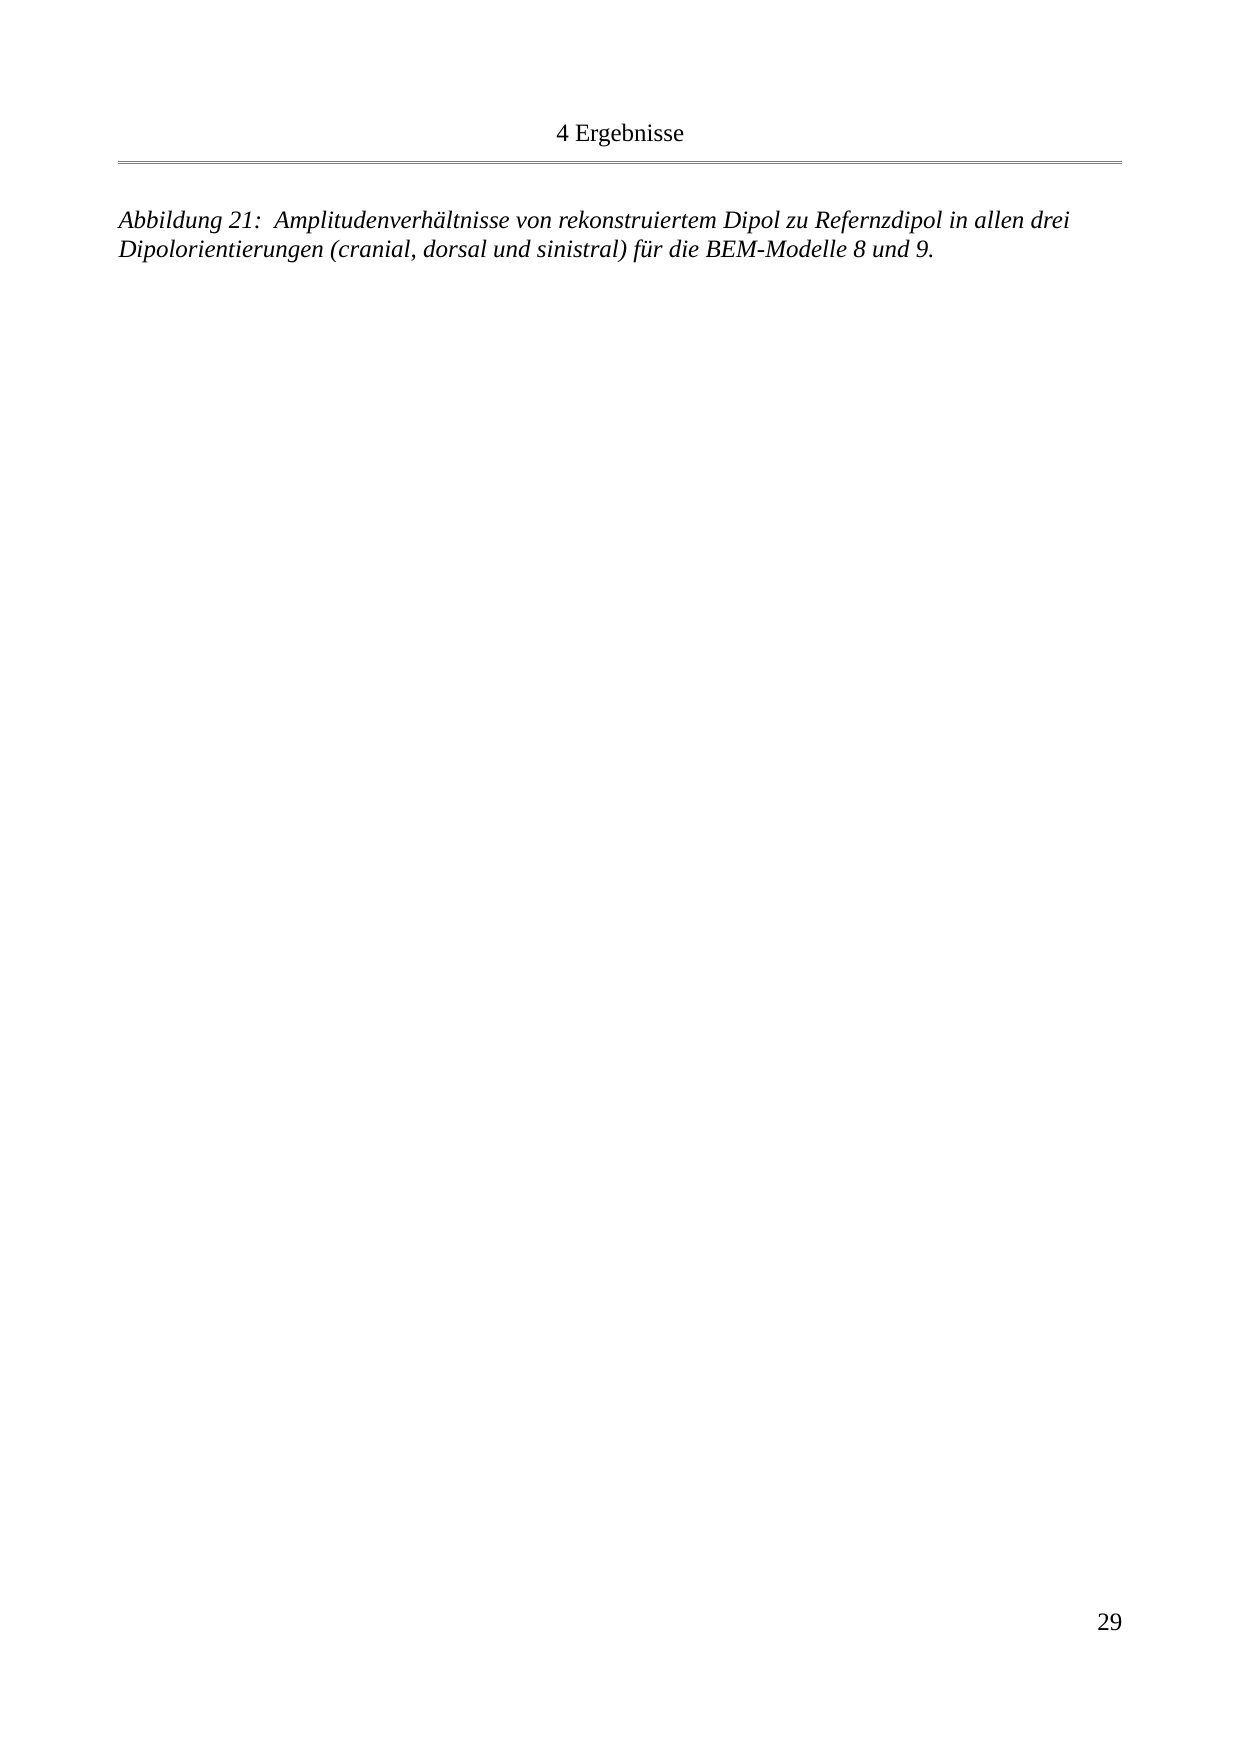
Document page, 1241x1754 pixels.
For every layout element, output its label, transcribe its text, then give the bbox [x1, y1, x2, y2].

text Abbildung 21: Amplitudenverhältnisse von rekonstruiertem Dipol zu Refernzdipol in allen drei Dipolorientierungen (cranial, dorsal und sinistral) für die BEM-Modelle 8 und 9. [118, 206, 1122, 263]
